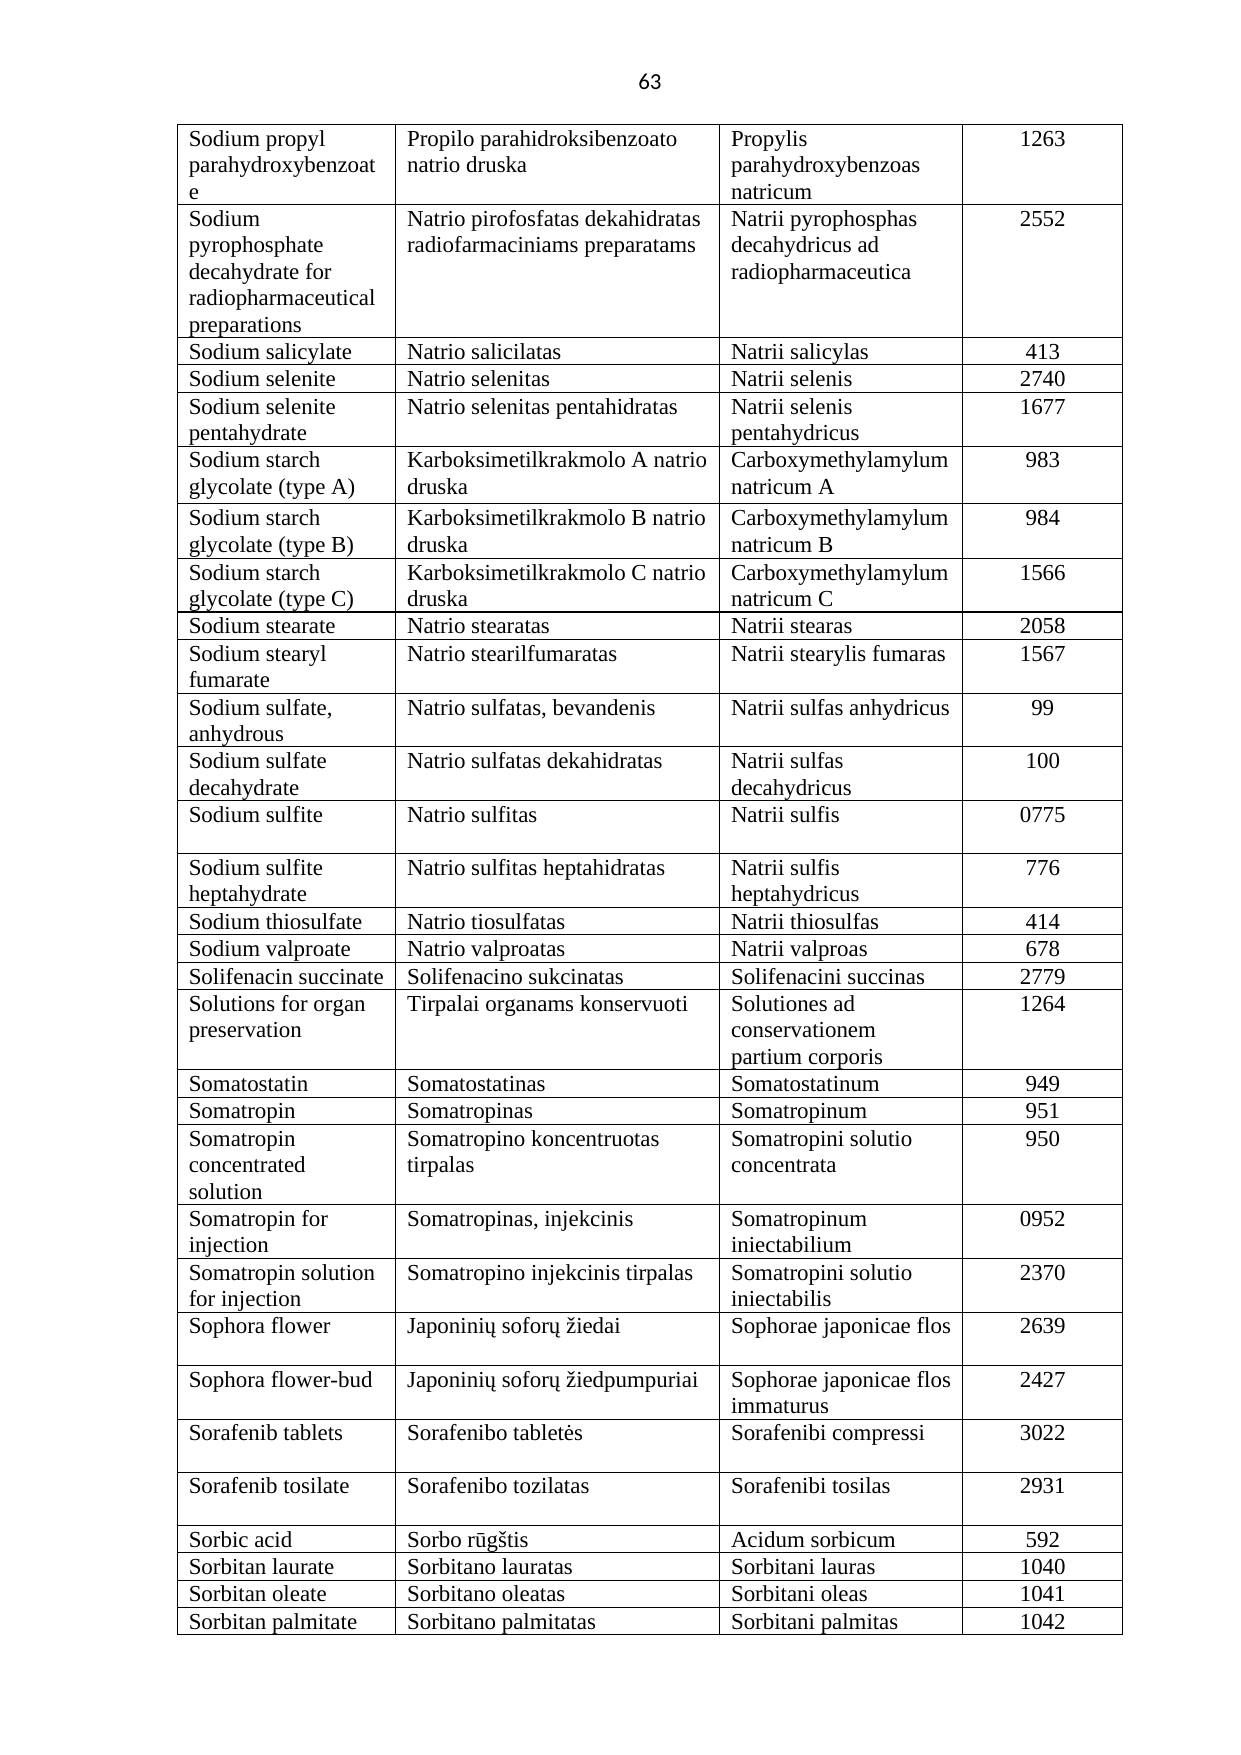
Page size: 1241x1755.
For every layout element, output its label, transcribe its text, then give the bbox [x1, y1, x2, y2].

table_cell Somatostatinum [720, 1070, 962, 1097]
table_cell Sorafenib tosilate [178, 1473, 395, 1525]
table_cell 413 [963, 338, 1122, 364]
table_cell Japoninių soforų žiedpumpuriai [396, 1366, 719, 1418]
table_cell Natrii selenis [720, 365, 962, 392]
table_cell Somatostatin [178, 1070, 395, 1097]
table_cell Sodium stearate [178, 613, 395, 639]
table_cell Natrio sulfitas [396, 801, 719, 853]
table_cell 1567 [963, 640, 1122, 692]
table_cell Sorafenibo tabletės [396, 1420, 719, 1472]
table_cell Sodium valproate [178, 935, 395, 962]
table_cell 414 [963, 908, 1122, 934]
table_cell 2552 [963, 205, 1122, 337]
table_cell 2931 [963, 1473, 1122, 1525]
table_cell 2639 [963, 1313, 1122, 1365]
table_cell Somatropini solutio concentrata [720, 1125, 962, 1204]
table_cell Sodium stearyl fumarate [178, 640, 395, 692]
table_cell Sorbitan oleate [178, 1581, 395, 1607]
table_cell Tirpalai organams konservuoti [396, 990, 719, 1069]
table_cell Sodium selenite [178, 365, 395, 392]
table_cell Japoninių soforų žiedai [396, 1313, 719, 1365]
table_cell Sodium sulfite [178, 801, 395, 853]
table_cell Somatropinas [396, 1098, 719, 1124]
table_cell Karboksimetilkrakmolo A natrio druska [396, 447, 719, 503]
table_cell Sodium starch glycolate (type C) [178, 559, 395, 611]
table_cell 1566 [963, 559, 1122, 611]
table_cell 0952 [963, 1205, 1122, 1258]
table_cell Sodium pyrophosphate decahydrate for radiopharmaceutical preparations [178, 205, 395, 337]
table_cell Sodium starch glycolate (type A) [178, 447, 395, 503]
table_cell 592 [963, 1526, 1122, 1552]
table_cell Sorbitani palmitas [720, 1608, 962, 1634]
table_cell Carboxymethylamylum natricum C [720, 559, 962, 611]
table_cell Sodium sulfite heptahydrate [178, 854, 395, 907]
table_cell Sorbitan palmitate [178, 1608, 395, 1634]
table_cell 1263 [963, 125, 1122, 204]
table_cell Natrio selenitas [396, 365, 719, 392]
table_cell Propylis parahydroxybenzoas natricum [720, 125, 962, 204]
table_cell Somatostatinas [396, 1070, 719, 1097]
table_cell Sorafenib tablets [178, 1420, 395, 1472]
table_cell Natrio selenitas pentahidratas [396, 393, 719, 446]
table_cell Sophorae japonicae flos [720, 1313, 962, 1365]
table_cell Sodium propyl parahydroxybenzoate [178, 125, 395, 204]
table_cell Solutiones ad conservationem partium corporis [720, 990, 962, 1069]
table_cell Natrii sulfis heptahydricus [720, 854, 962, 907]
table_cell 99 [963, 694, 1122, 746]
table_cell Sorbo rūgštis [396, 1526, 719, 1552]
table_cell 2058 [963, 613, 1122, 639]
table_cell Natrii thiosulfas [720, 908, 962, 934]
table_cell Karboksimetilkrakmolo C natrio druska [396, 559, 719, 611]
table_cell Sorafenibi compressi [720, 1420, 962, 1472]
table_cell 951 [963, 1098, 1122, 1124]
table_cell 1041 [963, 1581, 1122, 1607]
table_cell 950 [963, 1125, 1122, 1204]
table_cell Sorbitani lauras [720, 1553, 962, 1579]
table_cell Somatropinum [720, 1098, 962, 1124]
table_cell Natrii salicylas [720, 338, 962, 364]
table_cell Sodium thiosulfate [178, 908, 395, 934]
table_cell Natrio stearatas [396, 613, 719, 639]
table_cell Sorbitani oleas [720, 1581, 962, 1607]
table_cell Natrio pirofosfatas dekahidratas radiofarmaciniams preparatams [396, 205, 719, 337]
table_cell 1040 [963, 1553, 1122, 1579]
table_cell Natrii selenis pentahydricus [720, 393, 962, 446]
table_cell 984 [963, 504, 1122, 558]
table_cell 2779 [963, 963, 1122, 989]
table_cell Somatropino injekcinis tirpalas [396, 1259, 719, 1312]
table_cell Somatropinas, injekcinis [396, 1205, 719, 1258]
table_cell Solifenacini succinas [720, 963, 962, 989]
table_cell Sorbitano palmitatas [396, 1608, 719, 1634]
table_cell Carboxymethylamylum natricum B [720, 504, 962, 558]
table_cell Natrii pyrophosphas decahydricus ad radiopharmaceutica [720, 205, 962, 337]
table_cell 776 [963, 854, 1122, 907]
table_cell 1042 [963, 1608, 1122, 1634]
table_cell Natrii sulfas decahydricus [720, 747, 962, 800]
table_cell Sorafenibi tosilas [720, 1473, 962, 1525]
table_cell Natrii stearylis fumaras [720, 640, 962, 692]
table_cell 2370 [963, 1259, 1122, 1312]
table_cell 2427 [963, 1366, 1122, 1418]
table_cell 2740 [963, 365, 1122, 392]
table_cell Somatropin solution for injection [178, 1259, 395, 1312]
table_cell 0775 [963, 801, 1122, 853]
table_cell Natrio tiosulfatas [396, 908, 719, 934]
table_cell Sorafenibo tozilatas [396, 1473, 719, 1525]
table_cell Solutions for organ preservation [178, 990, 395, 1069]
table_cell Sodium starch glycolate (type B) [178, 504, 395, 558]
table_cell Solifenacin succinate [178, 963, 395, 989]
table_cell Natrio valproatas [396, 935, 719, 962]
table_cell Sorbic acid [178, 1526, 395, 1552]
table_cell Sophora flower [178, 1313, 395, 1365]
table_cell Natrii valproas [720, 935, 962, 962]
table_cell Propilo parahidroksibenzoato natrio druska [396, 125, 719, 204]
table_cell Sophora flower-bud [178, 1366, 395, 1418]
table_cell Natrio stearilfumaratas [396, 640, 719, 692]
table_cell 1264 [963, 990, 1122, 1069]
table_cell 678 [963, 935, 1122, 962]
table_cell Natrii stearas [720, 613, 962, 639]
table_cell Natrio sulfitas heptahidratas [396, 854, 719, 907]
table_cell Sorbitano oleatas [396, 1581, 719, 1607]
table_cell 3022 [963, 1420, 1122, 1472]
table_cell Somatropino koncentruotas tirpalas [396, 1125, 719, 1204]
table_cell Sodium sulfate, anhydrous [178, 694, 395, 746]
table_cell Acidum sorbicum [720, 1526, 962, 1552]
table_cell Natrii sulfis [720, 801, 962, 853]
table_cell Natrio sulfatas, bevandenis [396, 694, 719, 746]
table_cell Natrio sulfatas dekahidratas [396, 747, 719, 800]
table_cell Somatropin [178, 1098, 395, 1124]
table_cell Sorbitan laurate [178, 1553, 395, 1579]
table_cell Sodium salicylate [178, 338, 395, 364]
table_cell Solifenacino sukcinatas [396, 963, 719, 989]
table_cell 100 [963, 747, 1122, 800]
table_cell 1677 [963, 393, 1122, 446]
table_cell Sodium sulfate decahydrate [178, 747, 395, 800]
table_cell Sophorae japonicae flos immaturus [720, 1366, 962, 1418]
table_cell Natrii sulfas anhydricus [720, 694, 962, 746]
table_cell Karboksimetilkrakmolo B natrio druska [396, 504, 719, 558]
table_cell Somatropin for injection [178, 1205, 395, 1258]
table_cell Sodium selenite pentahydrate [178, 393, 395, 446]
table_cell Somatropin concentrated solution [178, 1125, 395, 1204]
table_cell Sorbitano lauratas [396, 1553, 719, 1579]
table_cell 949 [963, 1070, 1122, 1097]
table_cell Somatropini solutio iniectabilis [720, 1259, 962, 1312]
table_cell 983 [963, 447, 1122, 503]
table_cell Carboxymethylamylum natricum A [720, 447, 962, 503]
table_cell Somatropinum iniectabilium [720, 1205, 962, 1258]
table_cell Natrio salicilatas [396, 338, 719, 364]
